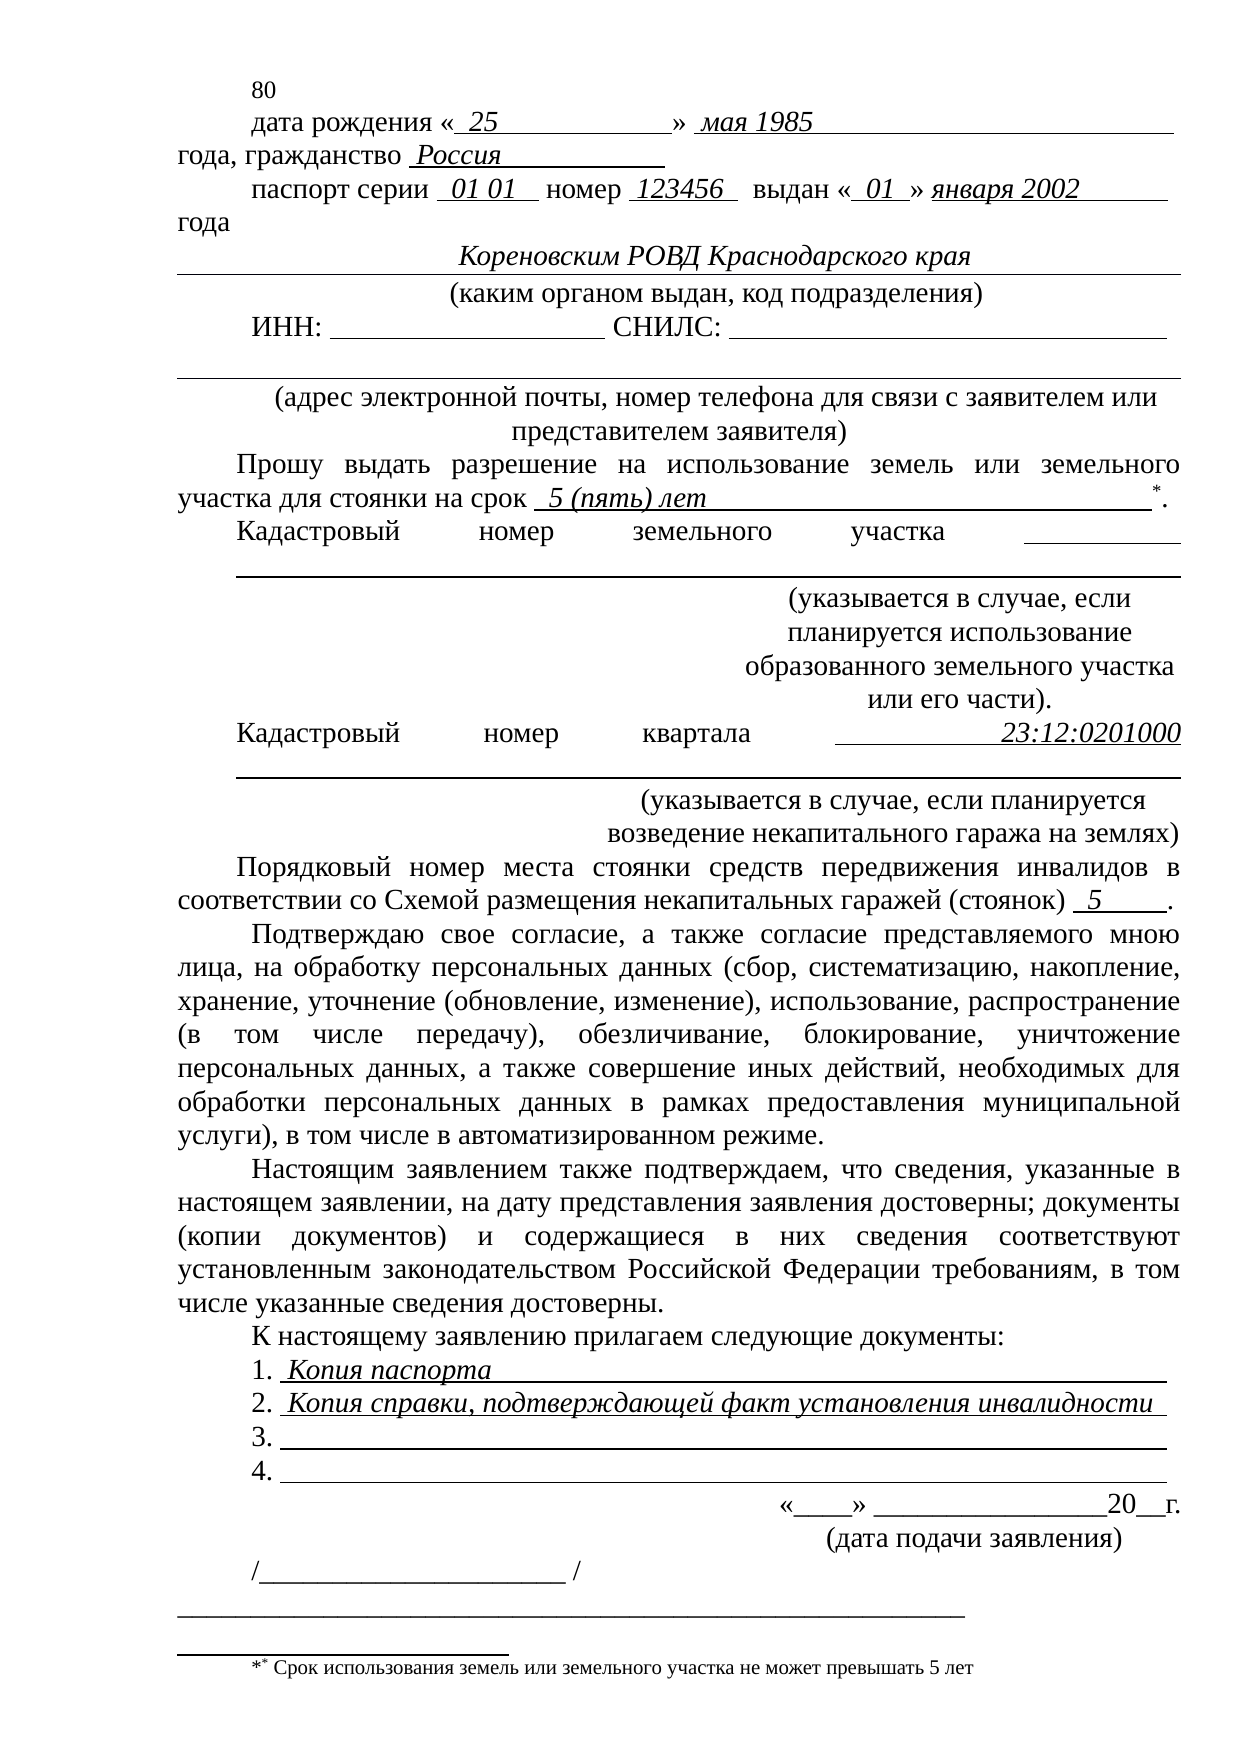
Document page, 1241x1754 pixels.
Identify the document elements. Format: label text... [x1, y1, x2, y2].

text «____» ________________20__г. [177, 1486, 1181, 1520]
text Кореновским РОВД Краснодарского края [177, 238, 1181, 274]
text Кадастровый номер квартала 23:12:0201000 [236, 715, 1181, 777]
text 2. Копия справки, подтверждающей факт установления инвалидности [177, 1386, 1181, 1419]
text Кадастровый номер земельного участка [236, 513, 1181, 576]
text Порядковый номер места стоянки средств передвижения инвалидов в соответствии со Схемой размещения некапитальных гаражей (стоянок) 5 . [177, 849, 1181, 916]
text 4. [177, 1453, 1181, 1486]
text (указывается в случае, если планируется возведение некапитального гаража на землях) [605, 782, 1181, 849]
text К настоящему заявлению прилагаем следующие документы: [177, 1318, 1181, 1352]
text * Срок использования земель или земельного участка не может превышать 5 лет [177, 1655, 1181, 1679]
text 3. [177, 1419, 1181, 1453]
text (дата подачи заявления) [767, 1520, 1181, 1553]
text (указывается в случае, если планируется использование образованного земельного участка или его части). [738, 581, 1181, 715]
text Прошу выдать разрешение на использование земель или земельного участка для стоянки на срок 5 (пять) лет . [177, 446, 1181, 513]
text 1. Копия паспорта [177, 1352, 1181, 1386]
text Настоящим заявлением также подтверждаем, что сведения, указанные в настоящем заявлении, на дату представления заявления достоверны; документы (копии документов) и содержащиеся в них сведения соответствуют установленным законодательством Российской Федерации требованиям, в том числе указанные сведения достоверны. [177, 1151, 1181, 1318]
text (адрес электронной почты, номер телефона для связи с заявителем или представителем заявителя) [177, 379, 1181, 446]
text ИНН: СНИЛС: [177, 309, 1181, 342]
text /_____________________ / ______________________________________________________ [177, 1553, 1181, 1620]
text паспорт серии 01 01 номер 123456 выдан « 01 » января 2002 года [177, 171, 1181, 238]
text дата рождения « 25 » мая 1985 года, гражданство Россия [177, 104, 1181, 171]
text Подтверждаю свое согласие, а также согласие представляемого мною лица, на обработку персональных данных (сбор, систематизацию, накопление, хранение, уточнение (обновление, изменение), использование, распространение (в том числе передачу), обезличивание, блокирование, уничтожение персональных данных, а также совершение иных действий, необходимых для обработки персональных данных в рамках предоставления муниципальной услуги), в том числе в автоматизированном режиме. [177, 916, 1181, 1151]
text (каким органом выдан, код подразделения) [177, 275, 1181, 309]
